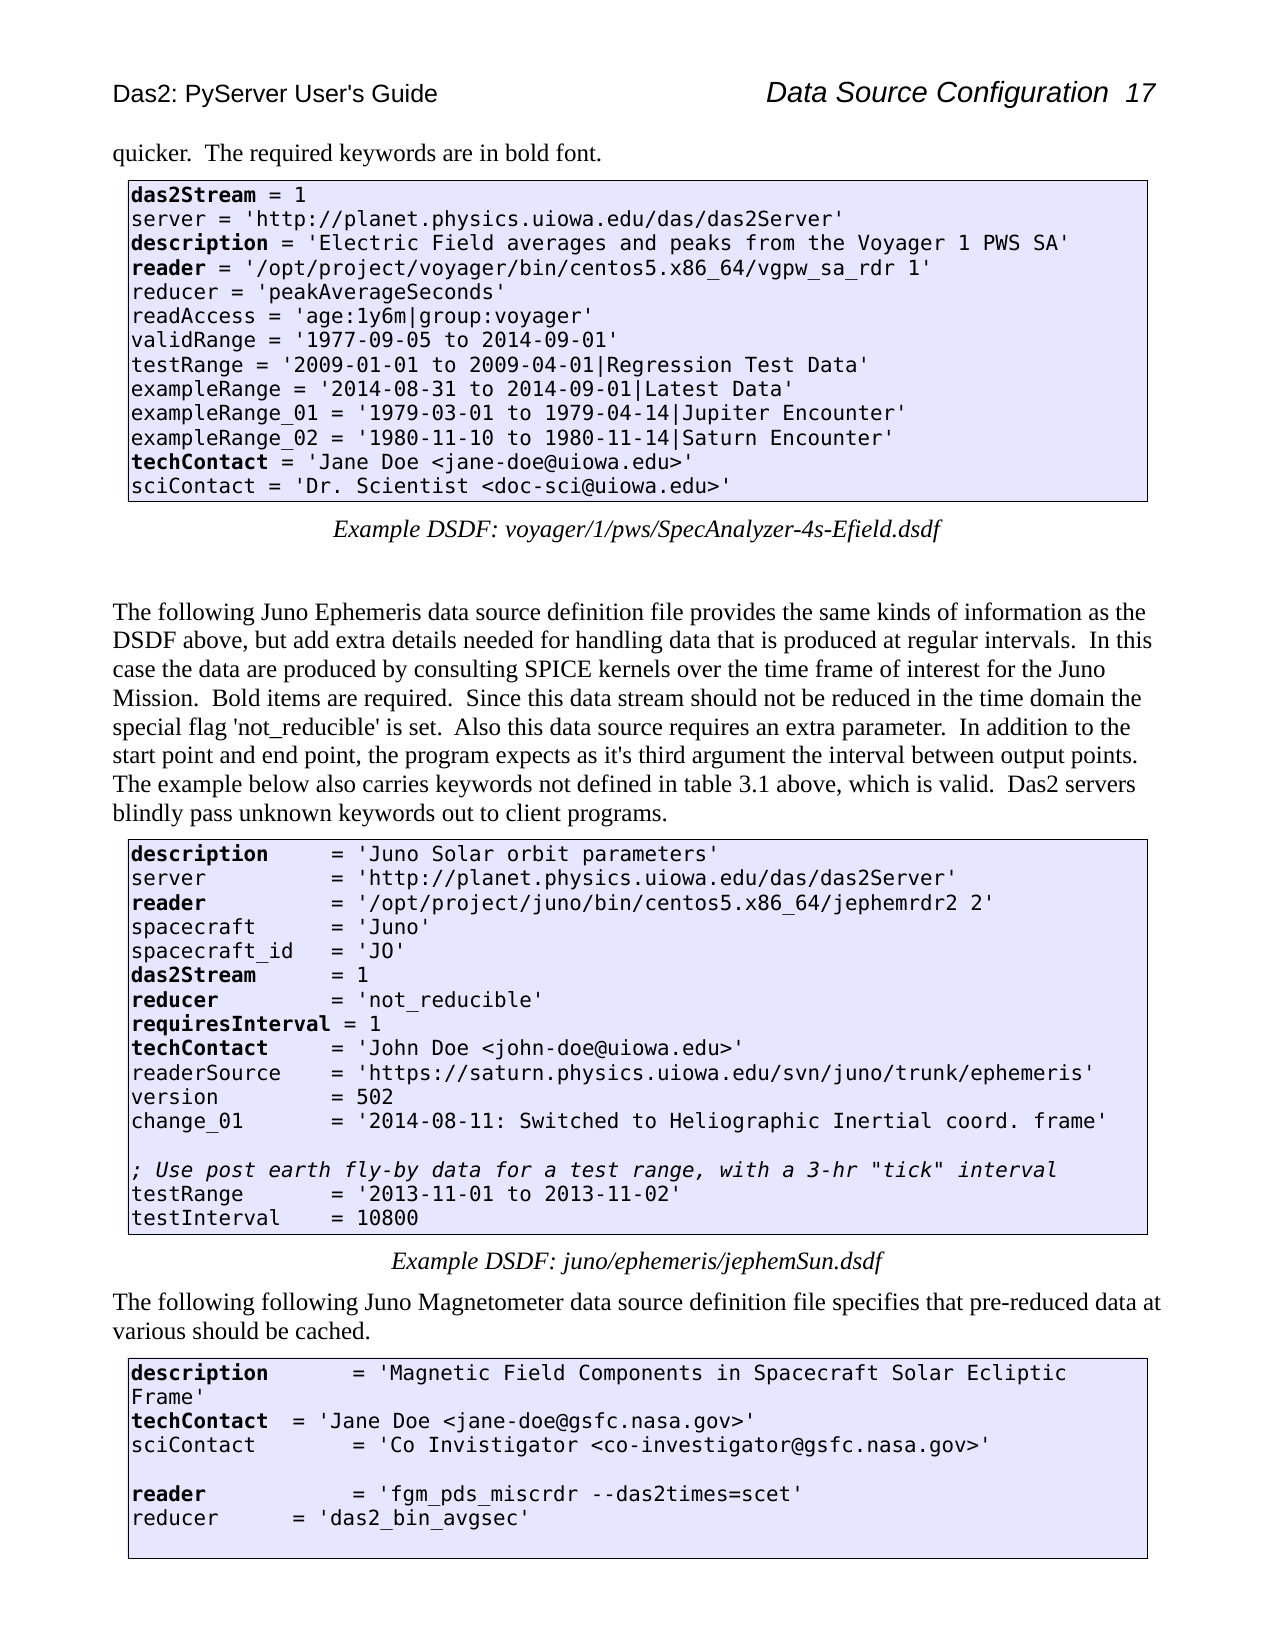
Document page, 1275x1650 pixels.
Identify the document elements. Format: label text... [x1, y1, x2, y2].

text reader = 'fgm_pds_miscrdr --das2times=scet' [129, 1479, 1147, 1503]
text validRange = '1977-09-05 to 2014-09-01' [129, 325, 1147, 350]
text Example DSDF: voyager/1/pws/SpecAnalyzer-4s-Efield.dsdf [112, 514, 1162, 543]
text The following Juno Ephemeris data source definition file provides the same kinds of information as the DSDF above, but add extra details needed for handling data that is produced at regular intervals. In this case the data are produced by consulting SPICE kernels over the time frame of interest for the Juno Mission. Bold items are required. Since this data stream should not be reduced in the time domain the special flag 'not_reducible' is set. Also this data source requires an extra parameter. In addition to the start point and end point, the program expects as it's third argument the interval between output points. The example below also carries keywords not defined in table 3.1 above, which is valid. Das2 servers blindly pass unknown keywords out to client programs. [112, 597, 1162, 827]
text exampleRange_02 = '1980-11-10 to 1980-11-14|Saturn Encounter' [129, 422, 1147, 447]
text description = 'Magnetic Field Components in Spacecraft Solar Ecliptic Frame' [129, 1359, 1147, 1406]
text reader = '/opt/project/voyager/bin/centos5.x86_64/vgpw_sa_rdr 1' [129, 253, 1147, 277]
text testRange = '2009-01-01 to 2009-04-01|Regression Test Data' [129, 350, 1147, 374]
text techContact = 'Jane Doe <jane-doe@gsfc.nasa.gov>' [129, 1406, 1147, 1430]
text sciContact = 'Co Invistigator <co-investigator@gsfc.nasa.gov>' [129, 1430, 1147, 1454]
text testInterval = 10800 [129, 1203, 1147, 1234]
text reducer = 'das2_bin_avgsec' [129, 1503, 1147, 1527]
text ; Use post earth fly-by data for a test range, with a 3-hr "tick" interval [129, 1154, 1147, 1179]
text reducer = 'not_reducible' [129, 985, 1147, 1009]
text reader = '/opt/project/juno/bin/centos5.x86_64/jephemrdr2 2' [129, 888, 1147, 912]
text testRange = '2013-11-01 to 2013-11-02' [129, 1179, 1147, 1203]
text das2Stream = 1 [129, 960, 1147, 985]
text server = 'http://planet.physics.uiowa.edu/das/das2Server' [129, 204, 1147, 228]
text readerSource = 'https://saturn.physics.uiowa.edu/svn/juno/trunk/ephemeris' [129, 1057, 1147, 1082]
text reducer = 'peakAverageSeconds' [129, 277, 1147, 301]
text change_01 = '2014-08-11: Switched to Heliographic Inertial coord. frame' [129, 1106, 1147, 1130]
text version = 502 [129, 1082, 1147, 1106]
text exampleRange_01 = '1979-03-01 to 1979-04-14|Jupiter Encounter' [129, 398, 1147, 422]
text spacecraft_id = 'JO' [129, 936, 1147, 960]
text quicker. The required keywords are in bold font. [112, 138, 1162, 167]
text server = 'http://planet.physics.uiowa.edu/das/das2Server' [129, 863, 1147, 888]
text Example DSDF: juno/ephemeris/jephemSun.dsdf [112, 1246, 1162, 1275]
text description = 'Juno Solar orbit parameters' [129, 840, 1147, 863]
text readAccess = 'age:1y6m|group:voyager' [129, 301, 1147, 325]
text das2Stream = 1 [129, 181, 1147, 204]
text The following following Juno Magnetometer data source definition file specifies that pre-reduced data at various should be cached. [112, 1287, 1162, 1345]
text description = 'Electric Field averages and peaks from the Voyager 1 PWS SA' [129, 228, 1147, 253]
text techContact = 'Jane Doe <jane-doe@uiowa.edu>' [129, 447, 1147, 471]
text techContact = 'John Doe <john-doe@uiowa.edu>' [129, 1033, 1147, 1057]
text spacecraft = 'Juno' [129, 912, 1147, 936]
text requiresInterval = 1 [129, 1009, 1147, 1033]
text exampleRange = '2014-08-31 to 2014-09-01|Latest Data' [129, 374, 1147, 398]
text sciContact = 'Dr. Scientist <doc-sci@uiowa.edu>' [129, 471, 1147, 501]
